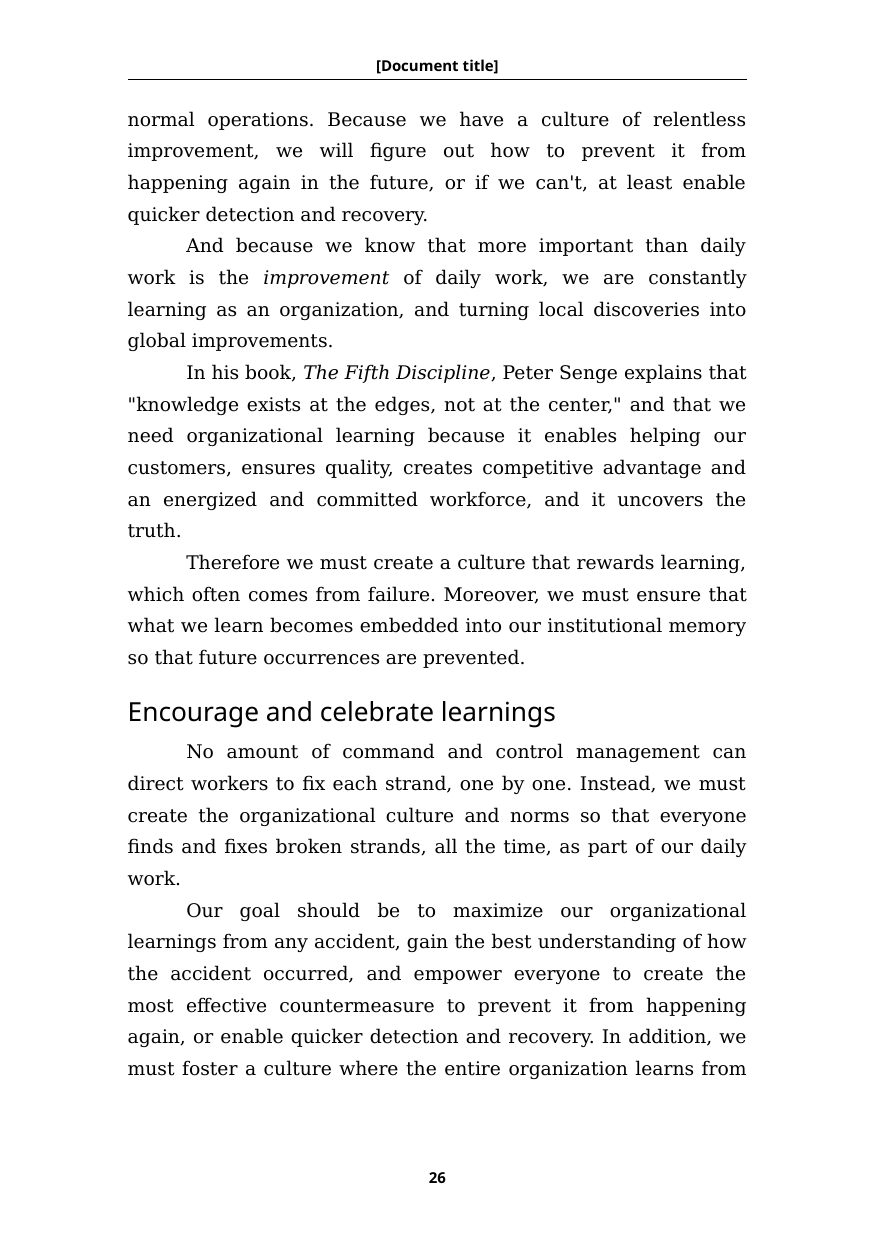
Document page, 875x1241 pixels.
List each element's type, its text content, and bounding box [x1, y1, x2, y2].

subtitle Encourage and celebrate learnings [127, 693, 747, 729]
text Therefore we must create a culture that rewards learning, which often comes from failure. Moreover, we must ensure that what we learn becomes embedded into our institutional memory so that future occurrences are prevented. [127, 552, 747, 669]
text Our goal should be to maximize our organizational learnings from any accident, gain the best understanding of how the accident occurred, and empower everyone to create the most effective countermeasure to prevent it from happening again, or enable quicker detection and recovery. In addition, we must foster a culture where the entire organization learns from [127, 900, 747, 1080]
text And because we know that more important than daily work is the improvement of daily work, we are constantly learning as an organization, and turning local discoveries into global improvements. [127, 235, 747, 352]
text normal operations. Because we have a culture of relentless improvement, we will figure out how to prevent it from happening again in the future, or if we can't, at least enable quicker detection and recovery. [127, 109, 747, 226]
text No amount of command and control management can direct workers to fix each strand, one by one. Instead, we must create the organizational culture and norms so that everyone finds and fixes broken strands, all the time, as part of our daily work. [127, 742, 747, 890]
text In his book, The Fifth Discipline, Peter Senge explains that "knowledge exists at the edges, not at the center," and that we need organizational learning because it enables helping our customers, ensures quality, creates competitive advantage and an energized and committed workforce, and it uncovers the truth. [127, 362, 747, 542]
